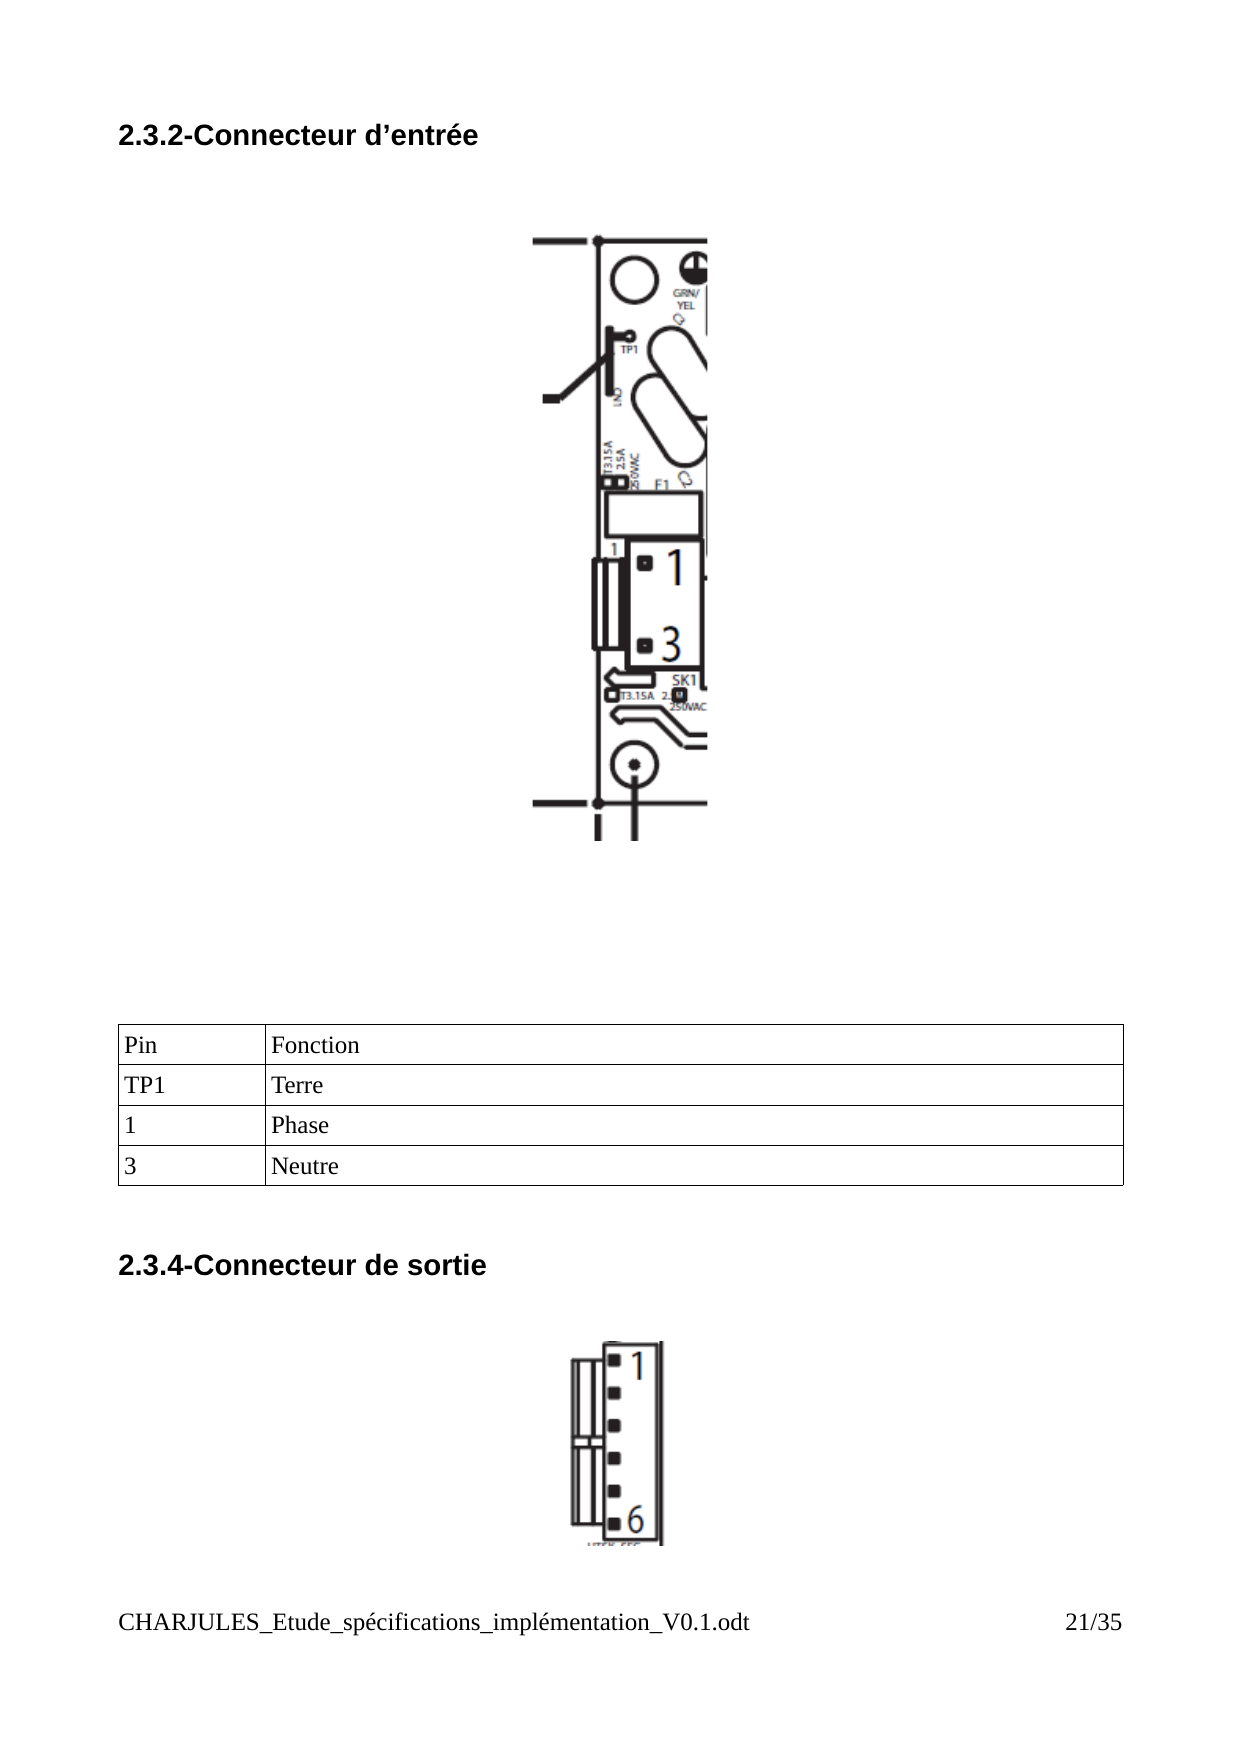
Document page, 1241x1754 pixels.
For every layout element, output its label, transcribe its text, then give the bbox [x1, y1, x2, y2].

table_cell Phase [266, 1106, 1123, 1145]
table_header Fonction [266, 1025, 1123, 1064]
table_header Pin [119, 1025, 265, 1064]
table_cell 1 [119, 1106, 265, 1145]
picture [567, 1341, 674, 1546]
table_cell TP1 [119, 1065, 265, 1104]
subtitle 2.3.4-Connecteur de sortie [118, 1247, 1122, 1281]
subtitle 2.3.2-Connecteur d’entrée [118, 118, 1122, 152]
table_cell Neutre [266, 1146, 1123, 1185]
picture [532, 212, 708, 841]
table_cell Terre [266, 1065, 1123, 1104]
table_cell 3 [119, 1146, 265, 1185]
